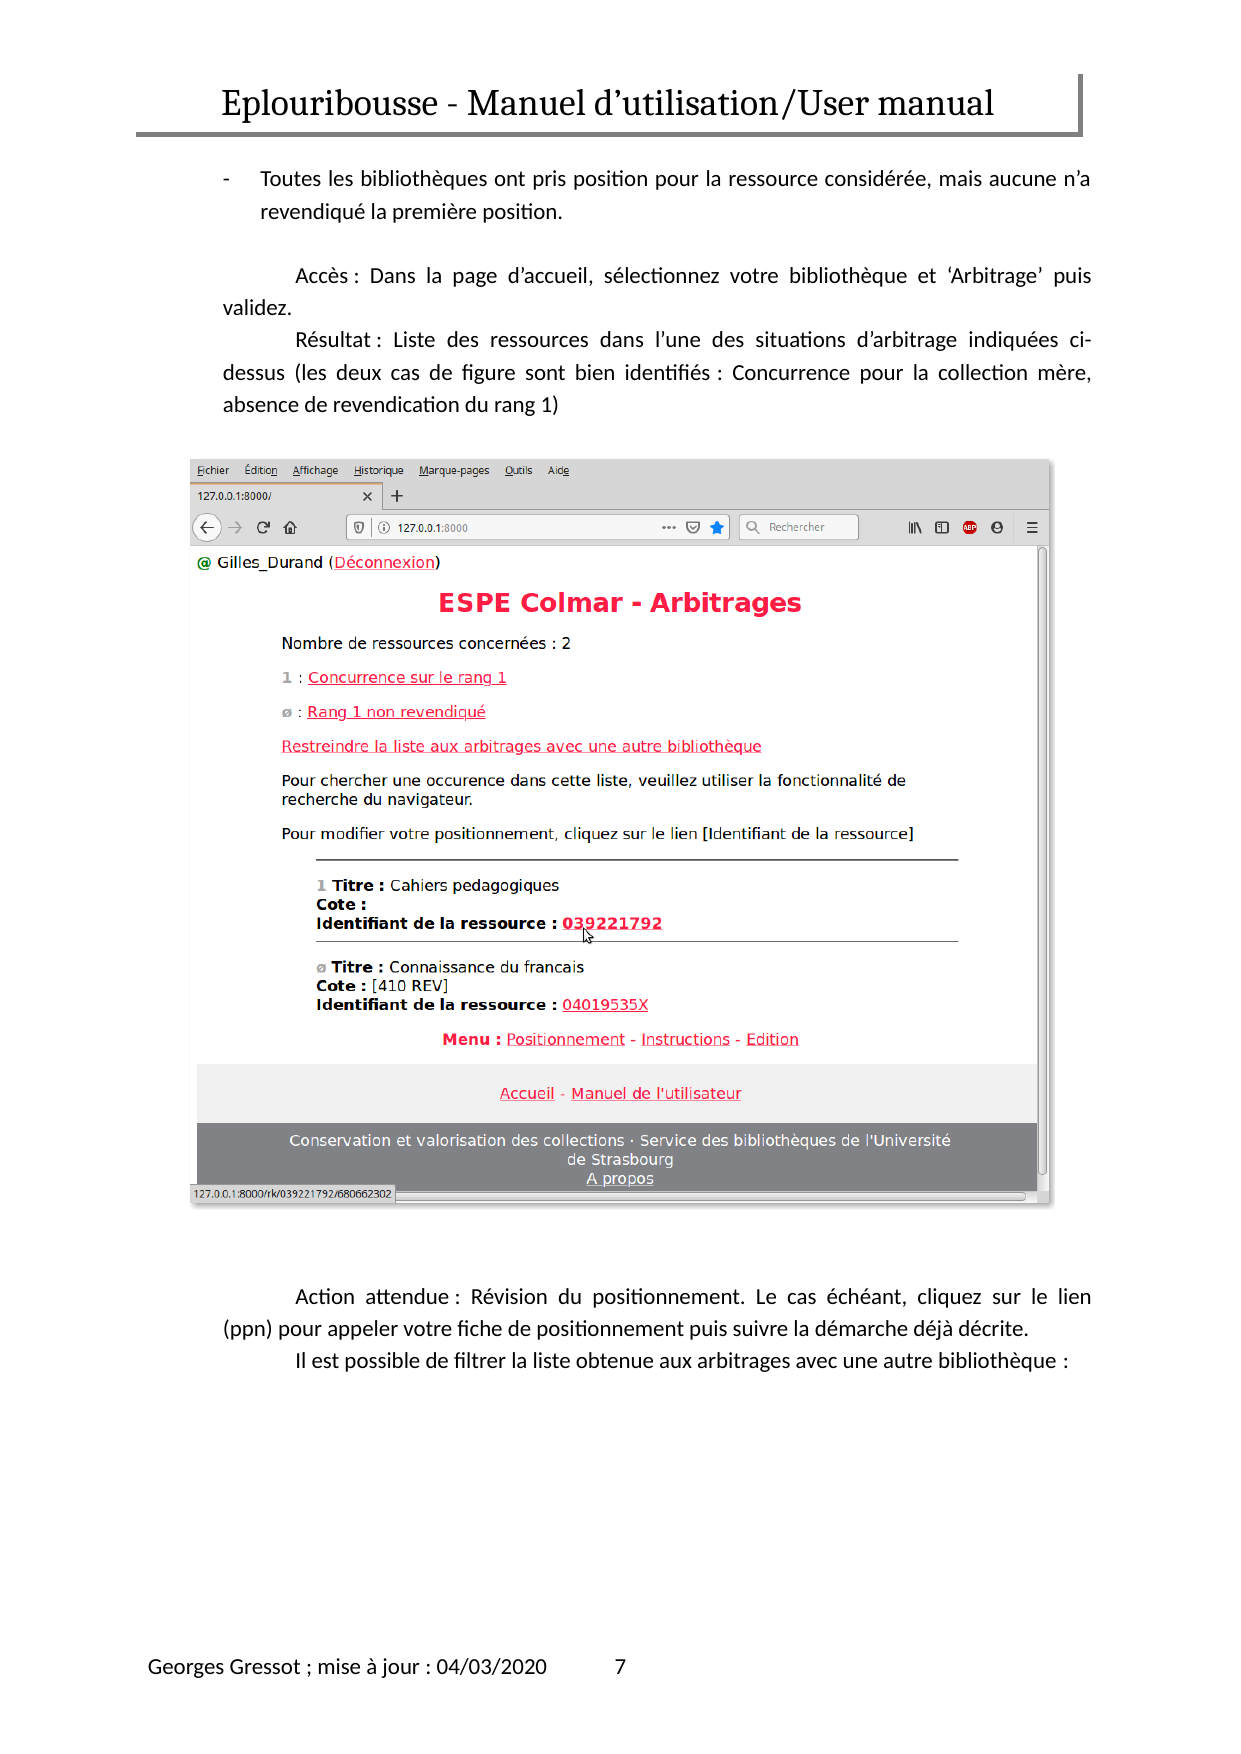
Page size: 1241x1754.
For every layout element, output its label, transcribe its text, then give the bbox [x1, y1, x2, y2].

list Il est possible de filtrer la liste obtenue aux arbitrages avec une autre bibliothèque : [223, 1346, 1093, 1374]
picture [185, 454, 1055, 1210]
list Toutes les bibliothèques ont pris position pour la ressource considérée, mais aucune n’a revendiqué la première position. [223, 164, 1093, 225]
list Action attendue : Révision du positionnement. Le cas échéant, cliquez sur le lien (ppn) pour appeler votre fiche de positionnement puis suivre la démarche déjà décrite. [223, 1282, 1093, 1342]
list Accès : Dans la page d’accueil, sélectionnez votre bibliothèque et ‘Arbitrage’ puis validez. [223, 261, 1093, 321]
list Résultat : Liste des ressources dans l’une des situations d’arbitrage indiquées ci-dessus (les deux cas de figure sont bien identifiés : Concurrence pour la collection mère, absence de revendication du rang 1) [223, 326, 1093, 418]
